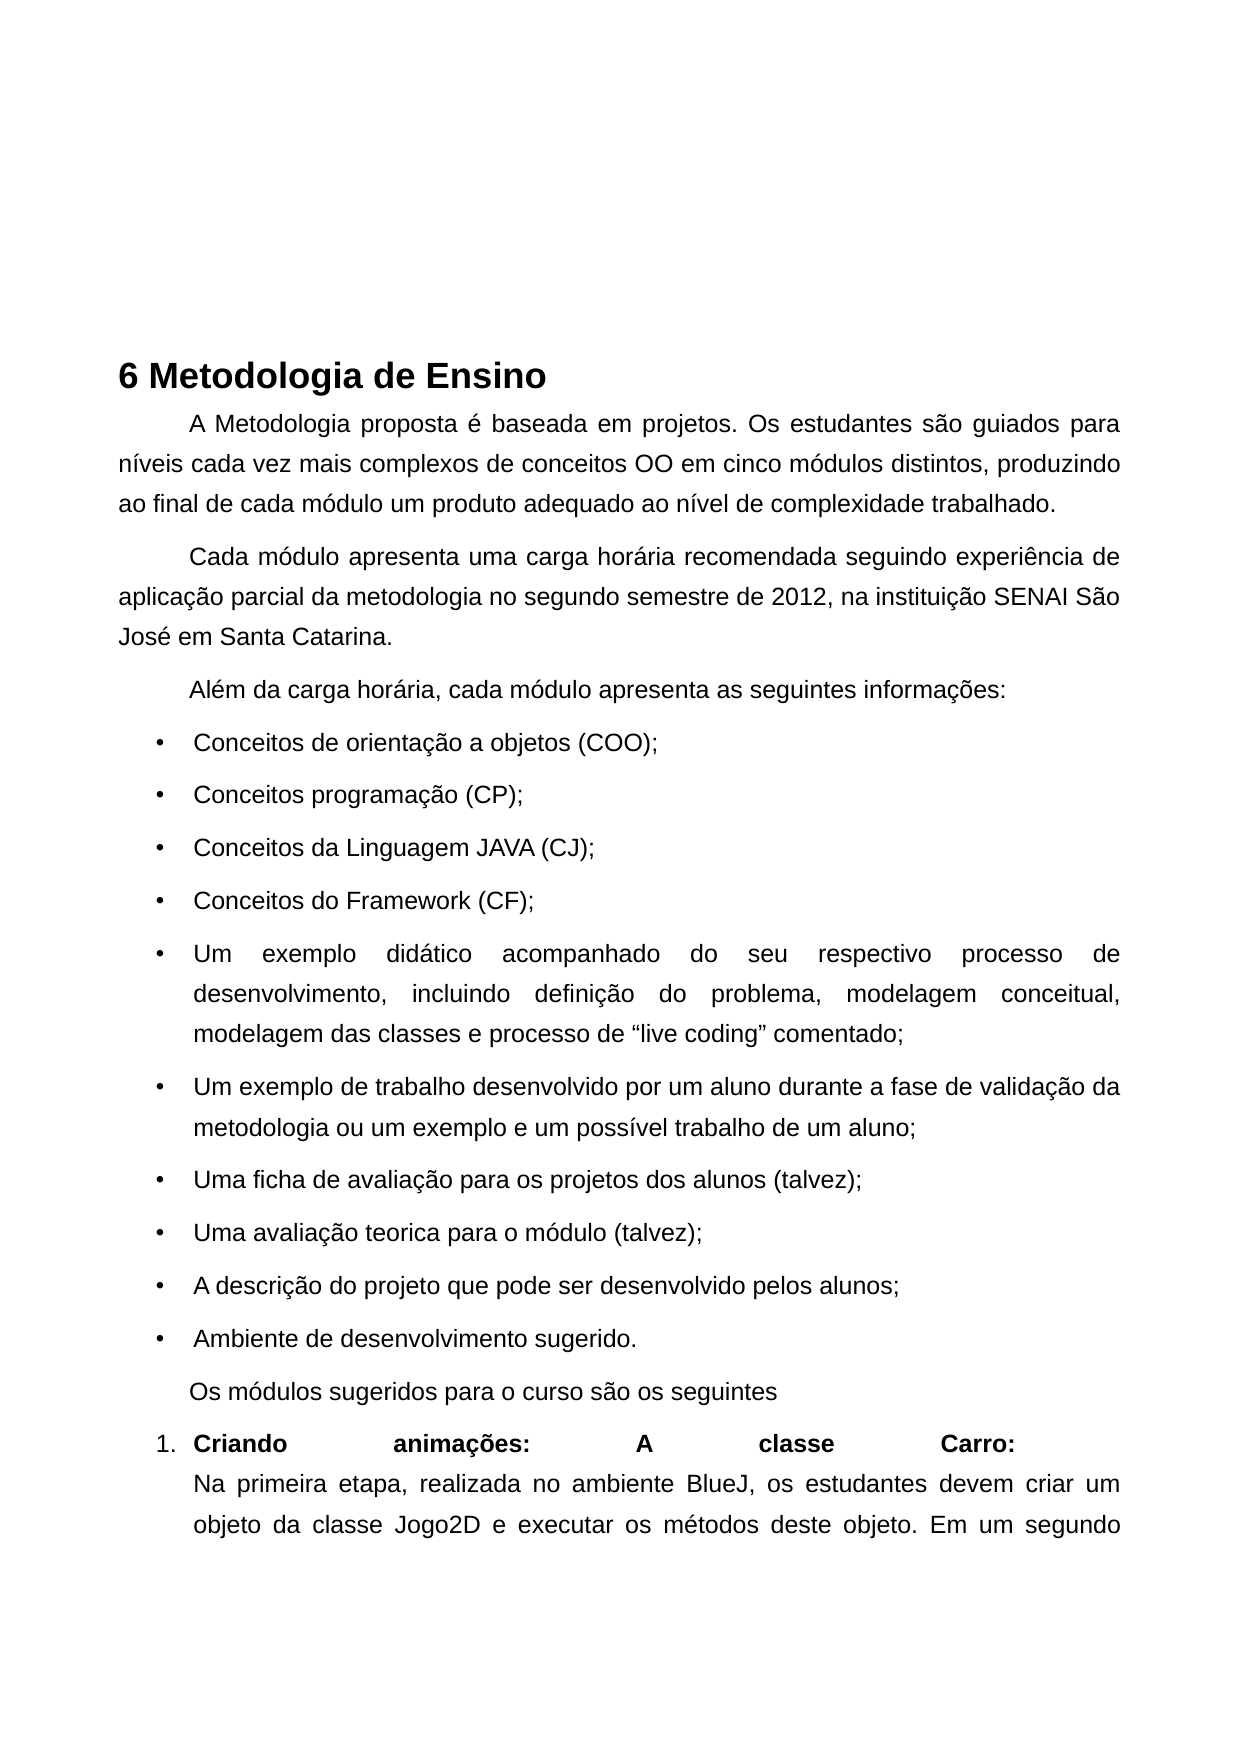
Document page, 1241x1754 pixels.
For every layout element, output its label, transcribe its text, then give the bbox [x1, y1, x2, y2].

text Além da carga horária, cada módulo apresenta as seguintes informações: [118, 675, 1122, 704]
list Conceitos programação (CP); [156, 781, 1122, 809]
list Uma avaliação teorica para o módulo (talvez); [156, 1218, 1122, 1247]
text Cada módulo apresenta uma carga horária recomendada seguindo experiência de aplicação parcial da metodologia no segundo semestre de 2012, na instituição SENAI São José em Santa Catarina. [118, 542, 1122, 651]
subtitle 6 Metodologia de Ensino [118, 354, 1122, 396]
list Um exemplo didático acompanhado do seu respectivo processo de desenvolvimento, incluindo definição do problema, modelagem conceitual, modelagem das classes e processo de “live coding” comentado; [156, 939, 1122, 1048]
list Um exemplo de trabalho desenvolvido por um aluno durante a fase de validação da metodologia ou um exemplo e um possível trabalho de um aluno; [156, 1072, 1122, 1141]
text A Metodologia proposta é baseada em projetos. Os estudantes são guiados para níveis cada vez mais complexos de conceitos OO em cinco módulos distintos, produzindo ao final de cada módulo um produto adequado ao nível de complexidade trabalhado. [118, 409, 1122, 518]
list Conceitos da Linguagem JAVA (CJ); [156, 833, 1122, 862]
list Ambiente de desenvolvimento sugerido. [156, 1324, 1122, 1352]
list A descrição do projeto que pode ser desenvolvido pelos alunos; [156, 1271, 1122, 1300]
list Criando animações: A classe Carro: Na primeira etapa, realizada no ambiente BlueJ, os estudantes devem criar um objeto da classe Jogo2D e executar os métodos deste objeto. Em um segundo [156, 1429, 1122, 1538]
list Uma ficha de avaliação para os projetos dos alunos (talvez); [156, 1165, 1122, 1194]
list Conceitos do Framework (CF); [156, 886, 1122, 915]
text Os módulos sugeridos para o curso são os seguintes [118, 1376, 1122, 1405]
list Conceitos de orientação a objetos (COO); [156, 728, 1122, 757]
